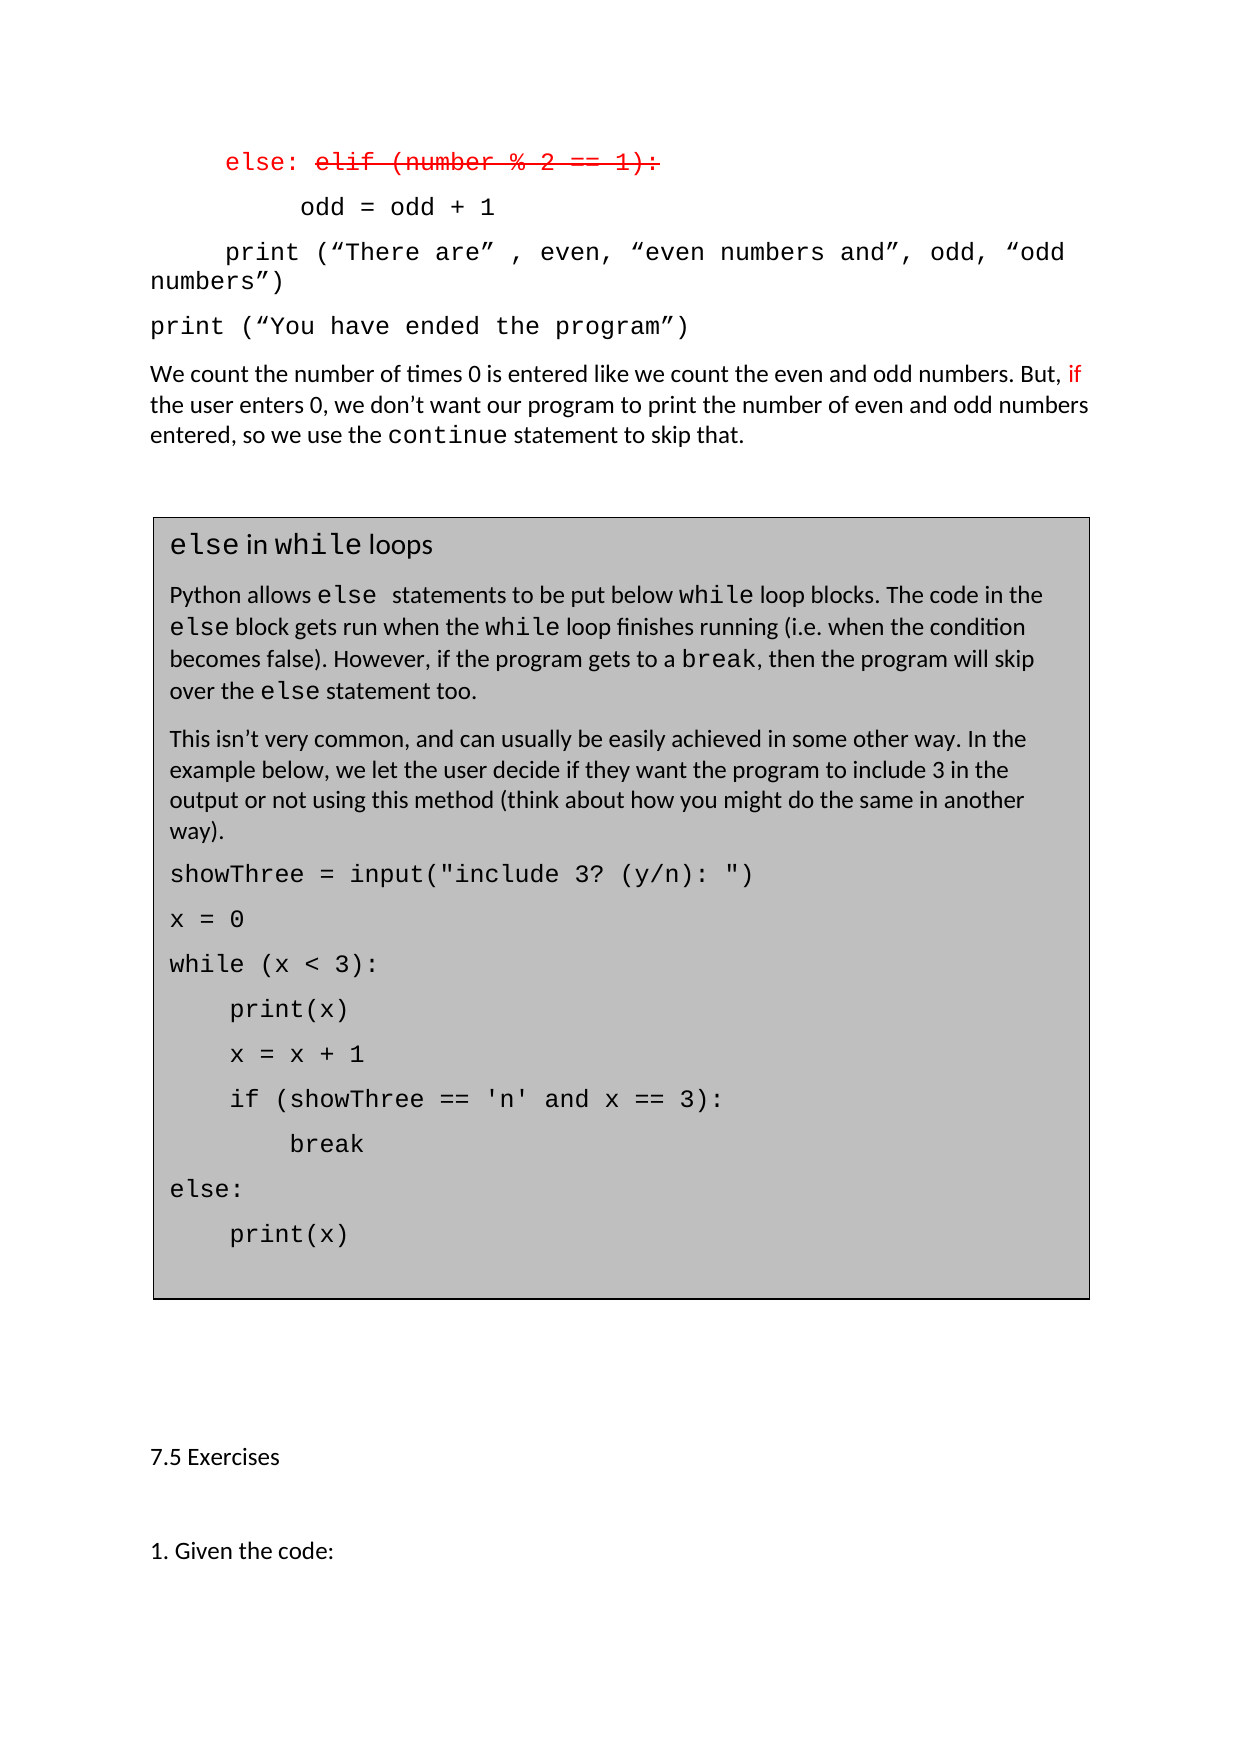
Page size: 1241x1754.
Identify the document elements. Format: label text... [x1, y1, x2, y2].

text showThree = input("include 3? (y/n): ") [169, 862, 1074, 890]
text This isn’t very common, and can usually be easily achieved in some other way. In the example below, we let the user decide if they want the program to include 3 in the output or not using this method (think about how you might do the same in another way). [169, 723, 1074, 845]
text 7.5 Exercises [150, 1441, 1090, 1472]
text else: [169, 1177, 1074, 1205]
text We count the number of times 0 is entered like we count the even and odd numbers. But, if the user enters 0, we don’t want our program to print the number of even and odd numbers entered, so we use the continue statement to skip that. [150, 358, 1090, 451]
text odd = odd + 1 [150, 195, 1090, 223]
text print(x) [169, 997, 1074, 1025]
text x = x + 1 [169, 1042, 1074, 1070]
text Python allows else statements to be put below while loop blocks. The code in the else block gets run when the while loop finishes running (i.e. when the condition becomes false). However, if the program gets to a break, then the program will skip over the else statement too. [169, 579, 1074, 707]
text 1. Given the code: [150, 1535, 1090, 1566]
text else in while loops [169, 526, 1074, 563]
text else: elif (number % 2 == 1): [150, 150, 1090, 178]
text print (“There are” , even, “even numbers and”, odd, “odd numbers”) [150, 240, 1090, 297]
text while (x < 3): [169, 952, 1074, 980]
text print(x) [169, 1222, 1074, 1250]
text if (showThree == 'n' and x == 3): [169, 1087, 1074, 1115]
text print (“You have ended the program”) [150, 313, 1090, 342]
text x = 0 [169, 907, 1074, 935]
text break [169, 1132, 1074, 1160]
